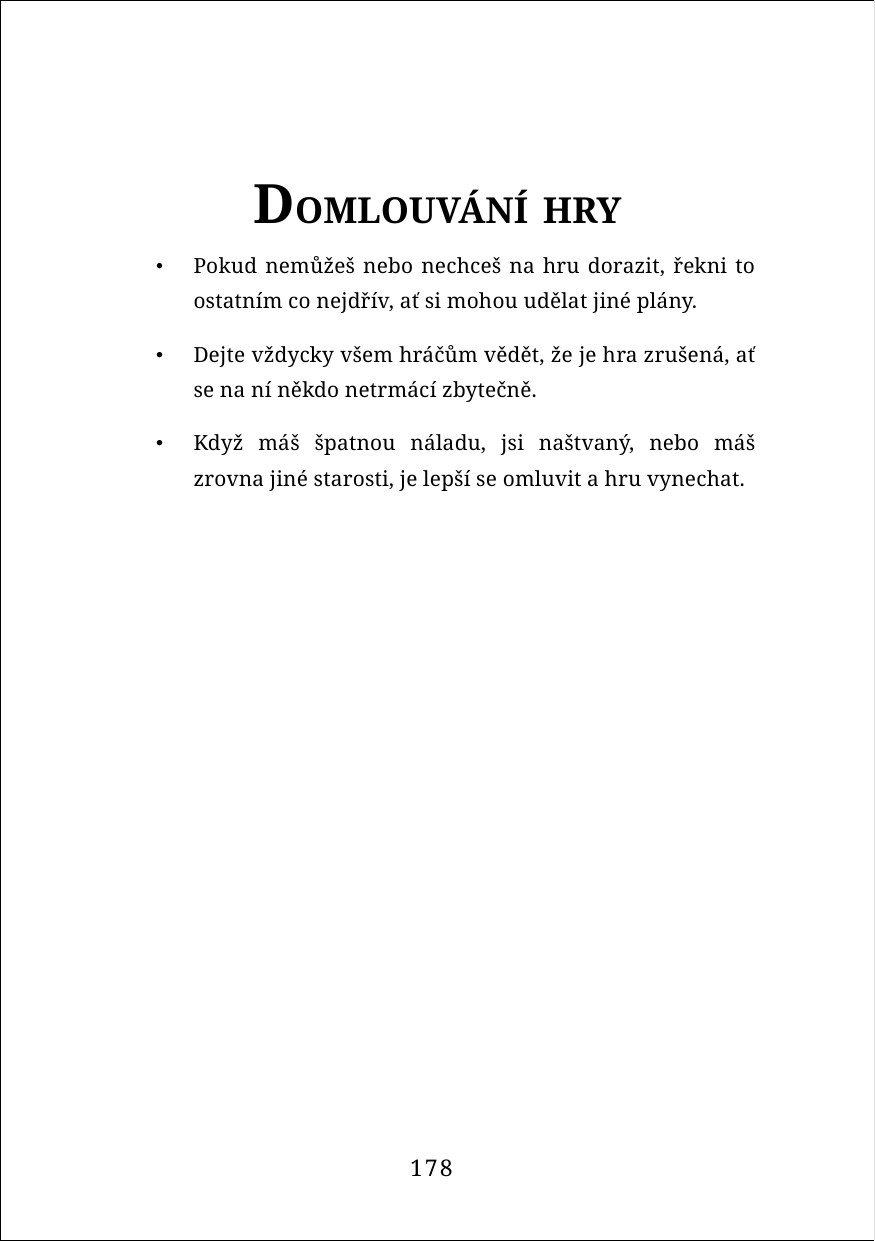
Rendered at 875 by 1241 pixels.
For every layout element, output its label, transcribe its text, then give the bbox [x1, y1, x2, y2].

list Když máš špatnou náladu, jsi naštvaný, nebo máš zrovna jiné starosti, je lepší se omluvit a hru vynechat. [156, 428, 756, 492]
list Pokud nemůžeš nebo nechceš na hru dorazit, řekni to ostatním co nejdřív, ať si mohou udělat jiné plány. [156, 251, 756, 315]
subtitle Domlouvání hry [118, 166, 756, 239]
list Dejte vždycky všem hráčům vědět, že je hra zrušená, ať se na ní někdo netrmácí zbytečně. [156, 340, 756, 404]
